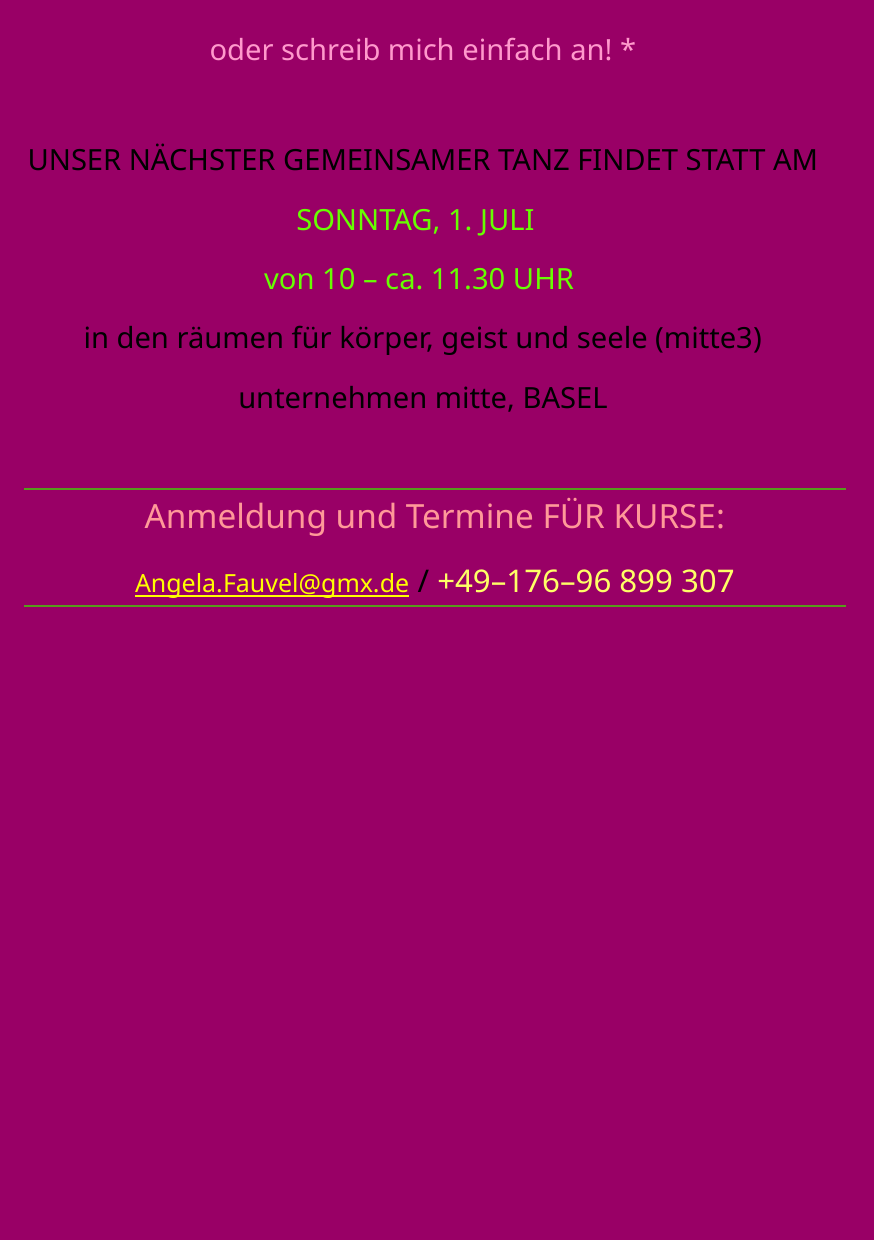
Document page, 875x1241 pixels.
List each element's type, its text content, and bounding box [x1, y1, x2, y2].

text von 10 – ca. 11.30 UHR [0, 258, 846, 298]
text unternehmen mitte, BASEL [0, 377, 846, 417]
text Anmeldung und Termine FÜR KURSE: Angela.Fauvel@gmx.de / +49–176–96 899 307 [24, 490, 846, 605]
text oder schreib mich einfach an! * [0, 29, 846, 68]
text SONNTAG, 1. JULI [0, 199, 846, 238]
text UNSER NÄCHSTER GEMEINSAMER TANZ FINDET STATT AM [0, 139, 846, 179]
text in den räumen für körper, geist und seele (mitte3) [0, 318, 846, 357]
